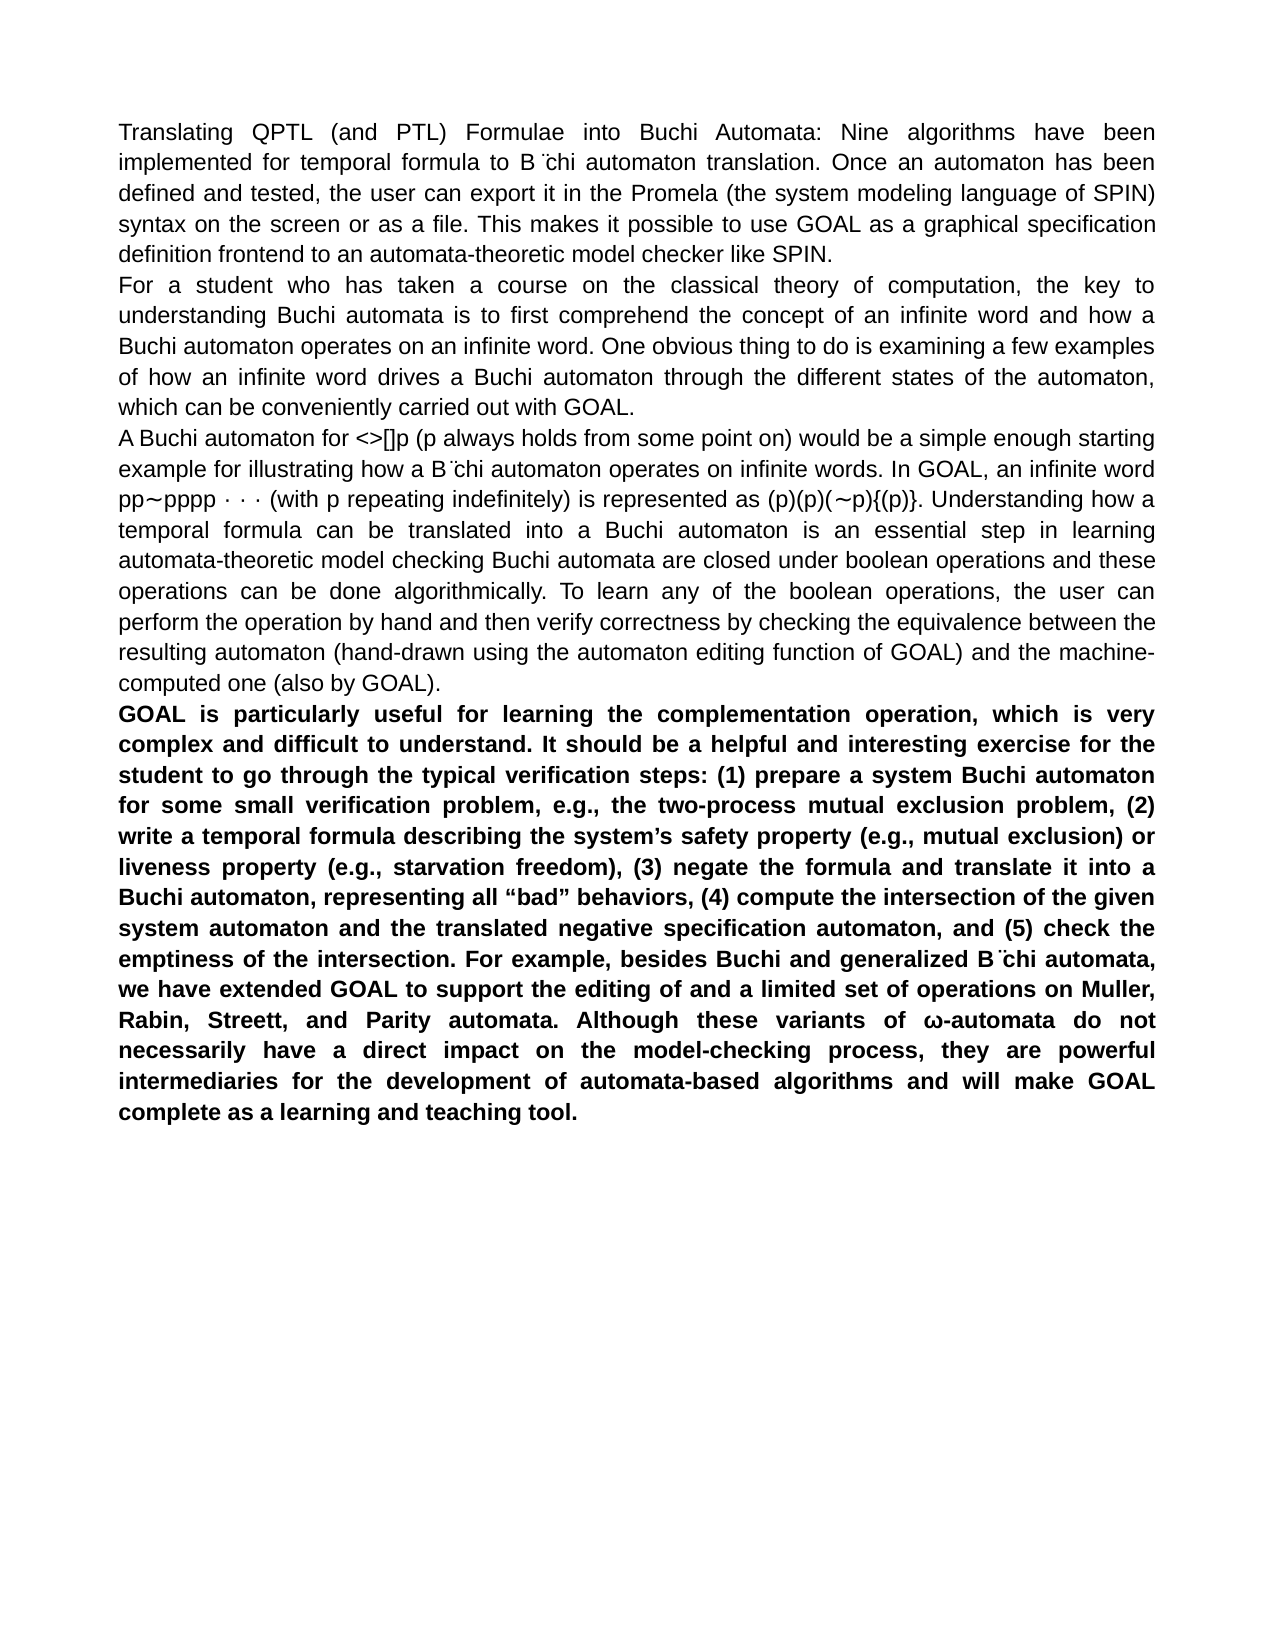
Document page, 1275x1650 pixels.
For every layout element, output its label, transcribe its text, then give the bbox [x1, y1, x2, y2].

text GOAL is particularly useful for learning the complementation operation, which is very complex and difficult to understand. It should be a helpful and interesting exercise for the student to go through the typical verification steps: (1) prepare a system Buchi automaton for some small verification problem, e.g., the two-process mutual exclusion problem, (2) write a temporal formula describing the system’s safety property (e.g., mutual exclusion) or liveness property (e.g., starvation freedom), (3) negate the formula and translate it into a Buchi automaton, representing all “bad” behaviors, (4) compute the intersection of the given system automaton and the translated negative specification automaton, and (5) check the emptiness of the intersection. For example, besides Buchi and generalized B ̈chi automata, we have extended GOAL to support the editing of and a limited set of operations on Muller, Rabin, Streett, and Parity automata. Although these variants of ω-automata do not necessarily have a direct impact on the model-checking process, they are powerful intermediaries for the development of automata-based algorithms and will make GOAL complete as a learning and teaching tool. [118, 700, 1157, 1125]
text For a student who has taken a course on the classical theory of computation, the key to understanding Buchi automata is to first comprehend the concept of an infinite word and how a Buchi automaton operates on an infinite word. One obvious thing to do is examining a few examples of how an infinite word drives a Buchi automaton through the different states of the automaton, which can be conveniently carried out with GOAL. [118, 271, 1157, 421]
text A Buchi automaton for <>[]p (p always holds from some point on) would be a simple enough starting example for illustrating how a B ̈chi automaton operates on infinite words. In GOAL, an infinite word pp∼pppp · · · (with p repeating indefinitely) is represented as (p)(p)(∼p){(p)}. Understanding how a temporal formula can be translated into a Buchi automaton is an essential step in learning automata-theoretic model checking Buchi automata are closed under boolean operations and these operations can be done algorithmically. To learn any of the boolean operations, the user can perform the operation by hand and then verify correctness by checking the equivalence between the resulting automaton (hand-drawn using the automaton editing function of GOAL) and the machine-computed one (also by GOAL). [118, 424, 1157, 696]
text Translating QPTL (and PTL) Formulae into Buchi Automata: Nine algorithms have been implemented for temporal formula to B ̈chi automaton translation. Once an automaton has been defined and tested, the user can export it in the Promela (the system modeling language of SPIN) syntax on the screen or as a file. This makes it possible to use GOAL as a graphical specification definition frontend to an automata-theoretic model checker like SPIN. [118, 118, 1157, 267]
